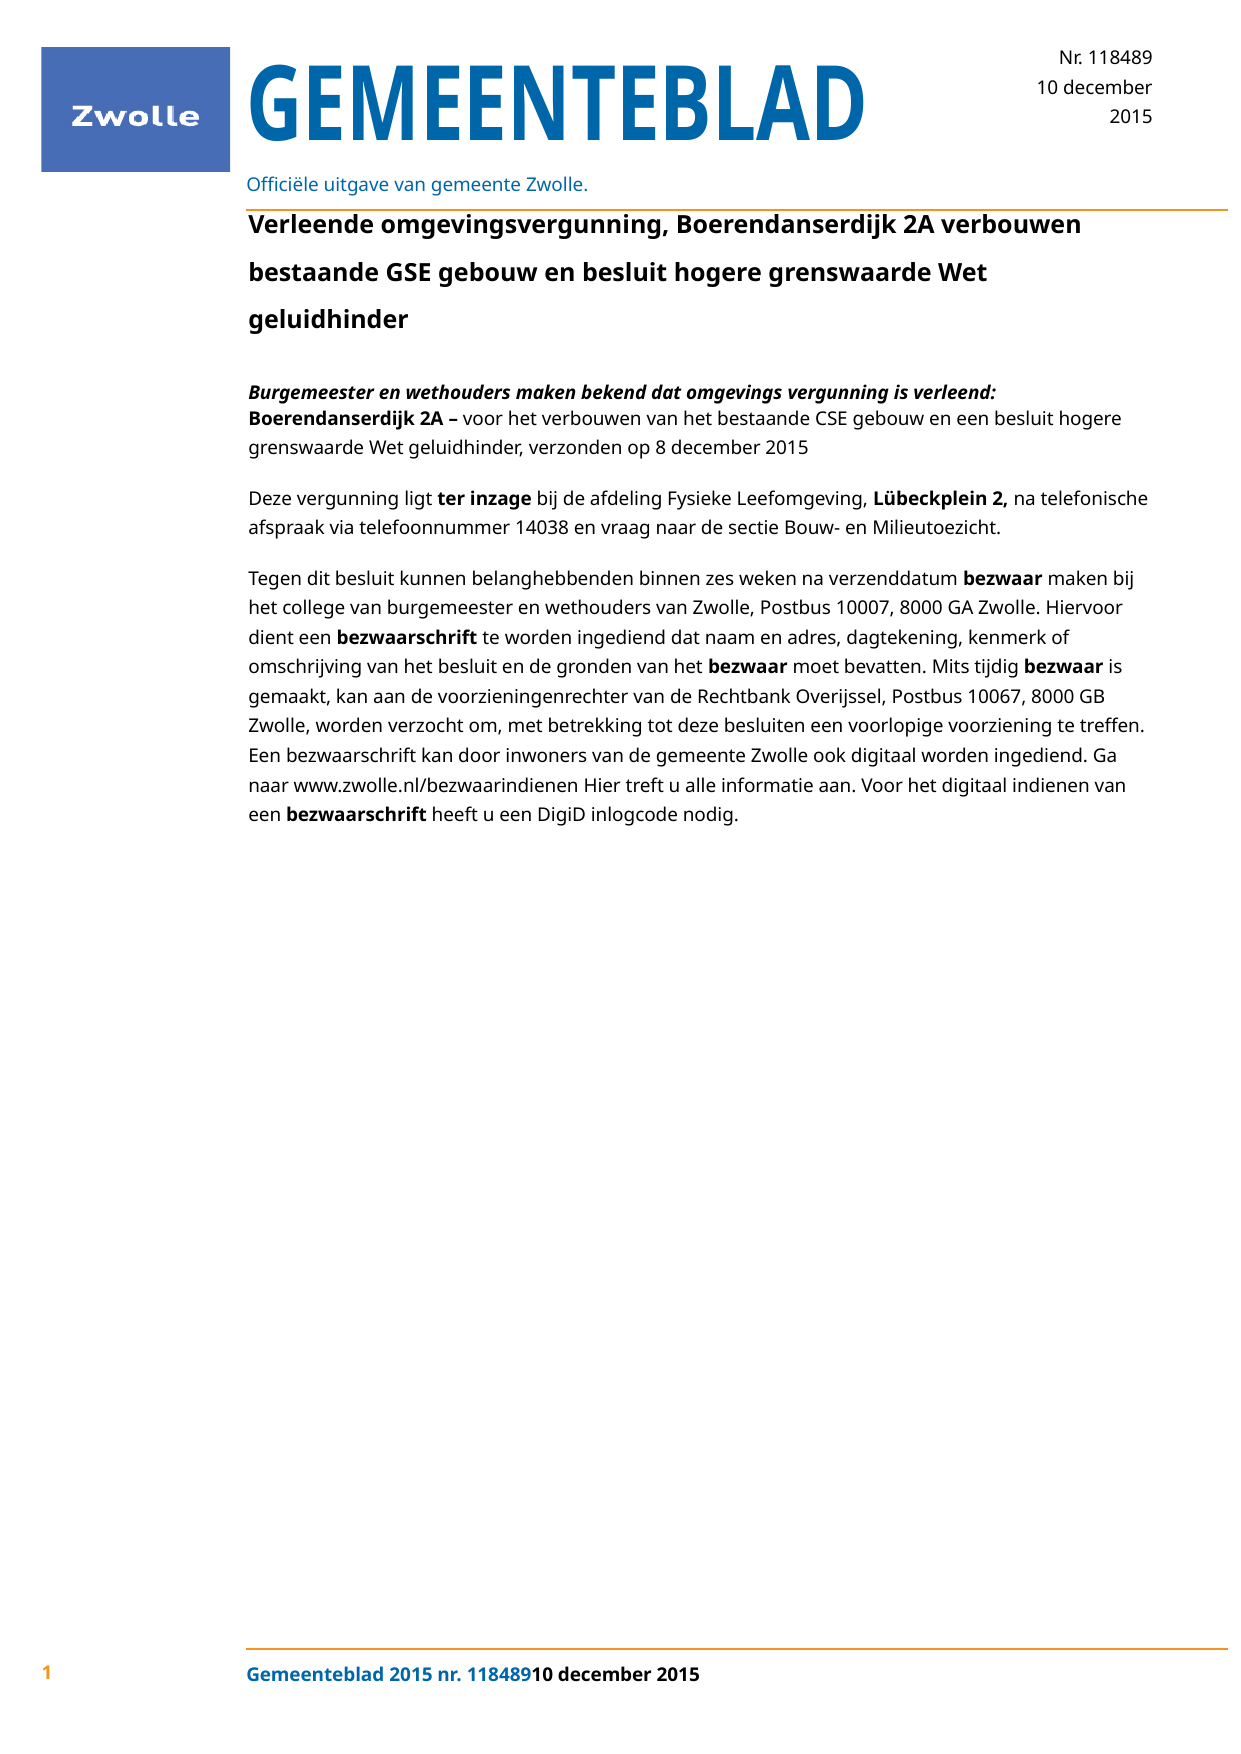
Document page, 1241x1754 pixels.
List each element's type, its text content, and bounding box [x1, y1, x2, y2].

text Boerendanserdijk 2A – voor het verbouwen van het bestaande CSE gebouw en een besluit hogere grenswaarde Wet geluidhinder, verzonden op 8 december 2015 [248, 405, 1152, 460]
text Tegen dit besluit kunnen belanghebbenden binnen zes weken na verzenddatum bezwaar maken bij het college van burgemeester en wethouders van Zwolle, Postbus 10007, 8000 GA Zwolle. Hiervoor dient een bezwaarschrift te worden ingediend dat naam en adres, dagtekening, kenmerk of omschrijving van het besluit en de gronden van het bezwaar moet bevatten. Mits tijdig bezwaar is gemaakt, kan aan de voorzieningenrechter van de Rechtbank Overijssel, Postbus 10067, 8000 GB Zwolle, worden verzocht om, met betrekking tot deze besluiten een voorlopige voorziening te treffen. Een bezwaarschrift kan door inwoners van de gemeente Zwolle ook digitaal worden ingediend. Ga naar www.zwolle.nl/bezwaarindienen Hier treft u alle informatie aan. Voor het digitaal indienen van een bezwaarschrift heeft u een DigiD inlogcode nodig. [248, 565, 1152, 827]
text Burgemeester en wethouders maken bekend dat omgevings vergunning is verleend: [248, 379, 1152, 405]
text Verleende omgevingsvergunning, Boerendanserdijk 2A verbouwen bestaande GSE gebouw en besluit hogere grenswaarde Wet geluidhinder [248, 211, 1152, 336]
picture [41, 47, 231, 172]
text Deze vergunning ligt ter inzage bij de afdeling Fysieke Leefomgeving, Lübeckplein 2, na telefonische afspraak via telefoonnummer 14038 en vraag naar de sectie Bouw- en Milieutoezicht. [248, 485, 1152, 540]
